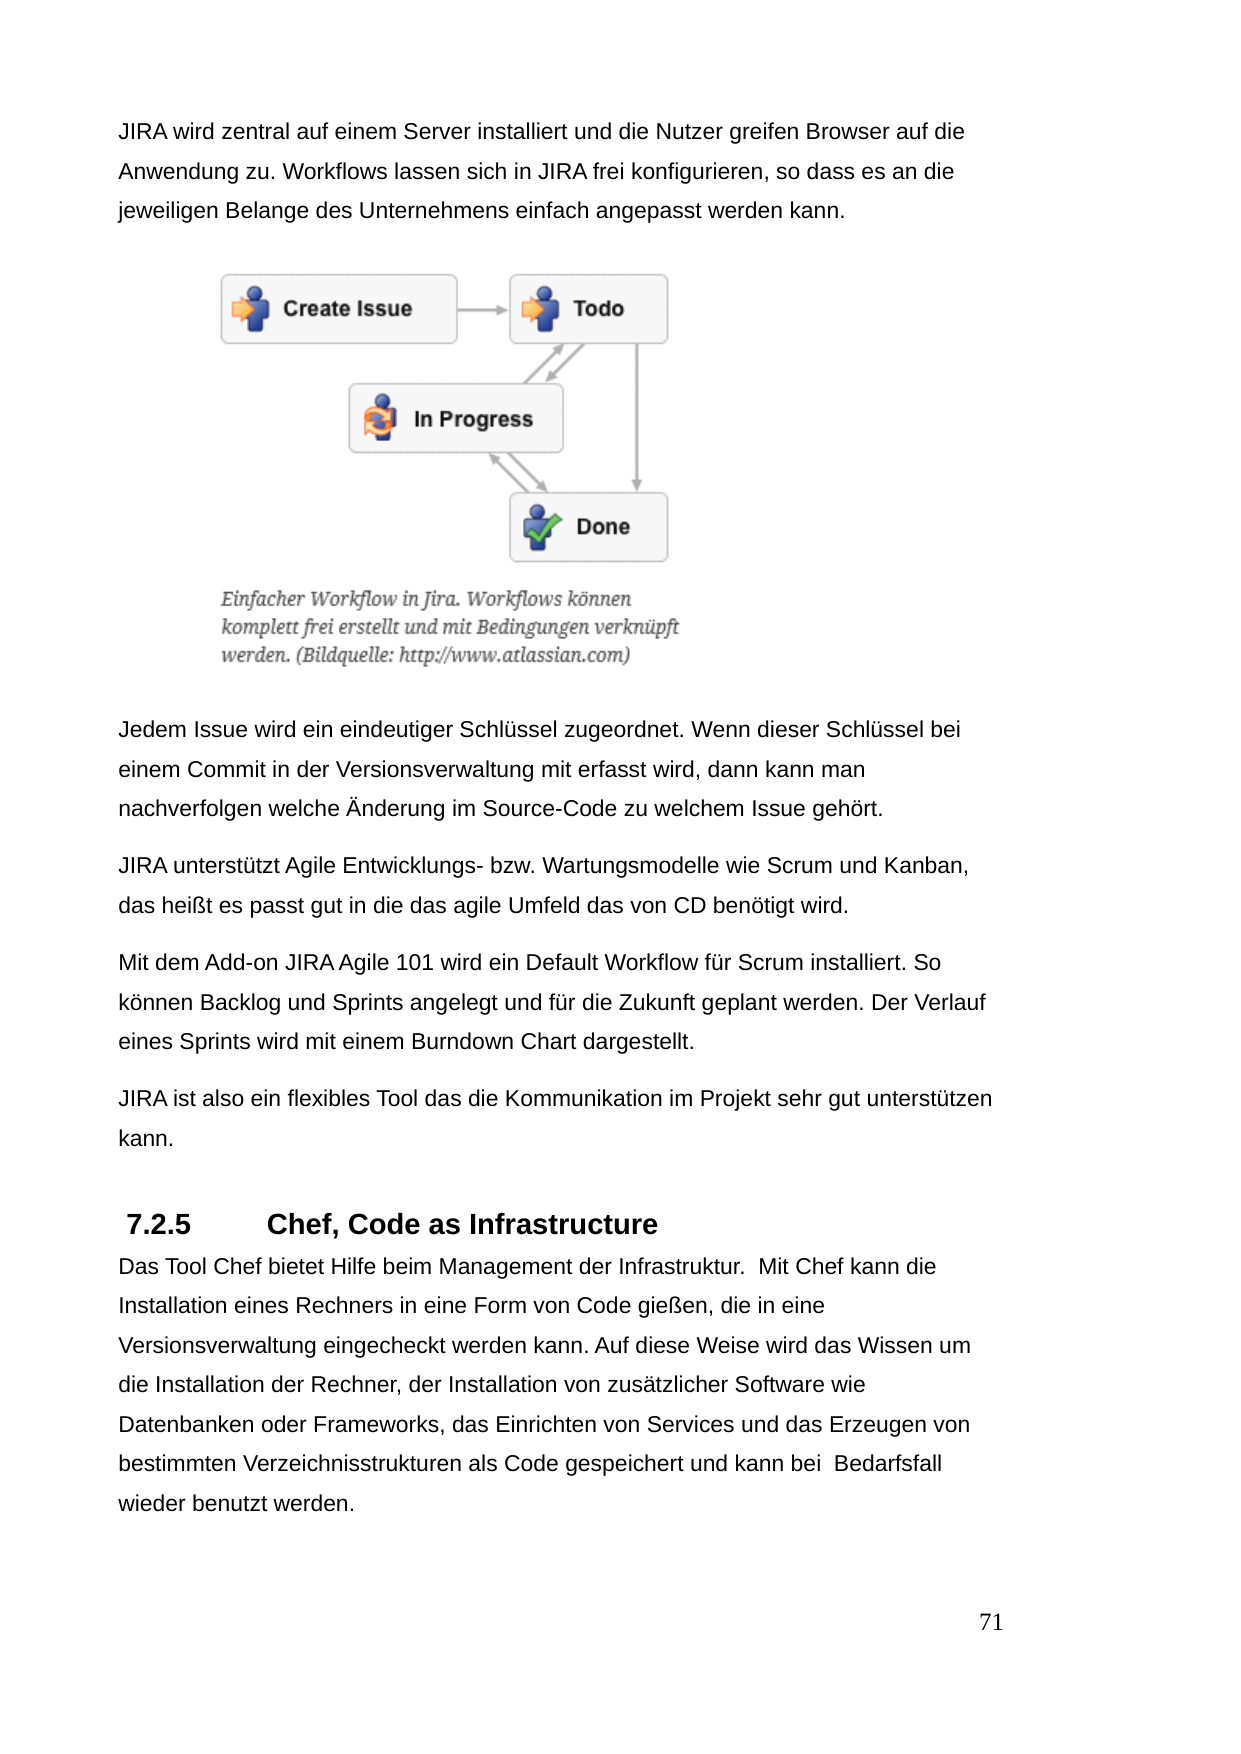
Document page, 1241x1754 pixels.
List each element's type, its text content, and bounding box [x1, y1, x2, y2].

text JIRA wird zentral auf einem Server installiert und die Nutzer greifen Browser auf die Anwendung zu. Workflows lassen sich in JIRA frei konfigurieren, so dass es an die jeweiligen Belange des Unternehmens einfach angepasst werden kann. [118, 118, 1004, 223]
text Jedem Issue wird ein eindeutiger Schlüssel zugeordnet. Wenn dieser Schlüssel bei einem Commit in der Versionsverwaltung mit erfasst wird, dann kann man nachverfolgen welche Änderung im Source-Code zu welchem Issue gehört. [118, 716, 1004, 822]
text Das Tool Chef bietet Hilfe beim Management der Infrastruktur. Mit Chef kann die Installation eines Rechners in eine Form von Code gießen, die in eine Versionsverwaltung eingecheckt werden kann. Auf diese Weise wird das Wissen um die Installation der Rechner, der Installation von zusätzlicher Software wie Datenbanken oder Frameworks, das Einrichten von Services und das Erzeugen von bestimmten Verzeichnisstrukturen als Code gespeichert und kann bei Bedarfsfall wieder benutzt werden. [118, 1253, 1004, 1516]
text Mit dem Add-on JIRA Agile 101 wird ein Default Workflow für Scrum installiert. So können Backlog und Sprints angelegt und für die Zukunft geplant werden. Der Verlauf eines Sprints wird mit einem Burndown Chart dargestellt. [118, 949, 1004, 1054]
text JIRA ist also ein flexibles Tool das die Kommunikation im Projekt sehr gut unterstützen kann. [118, 1085, 1004, 1151]
text JIRA unterstützt Agile Entwicklungs- bzw. Wartungsmodelle wie Scrum und Kanban, das heißt es passt gut in die das agile Umfeld das von CD benötigt wird. [118, 852, 1004, 918]
subtitle Chef, Code as Infrastructure [118, 1207, 1004, 1241]
